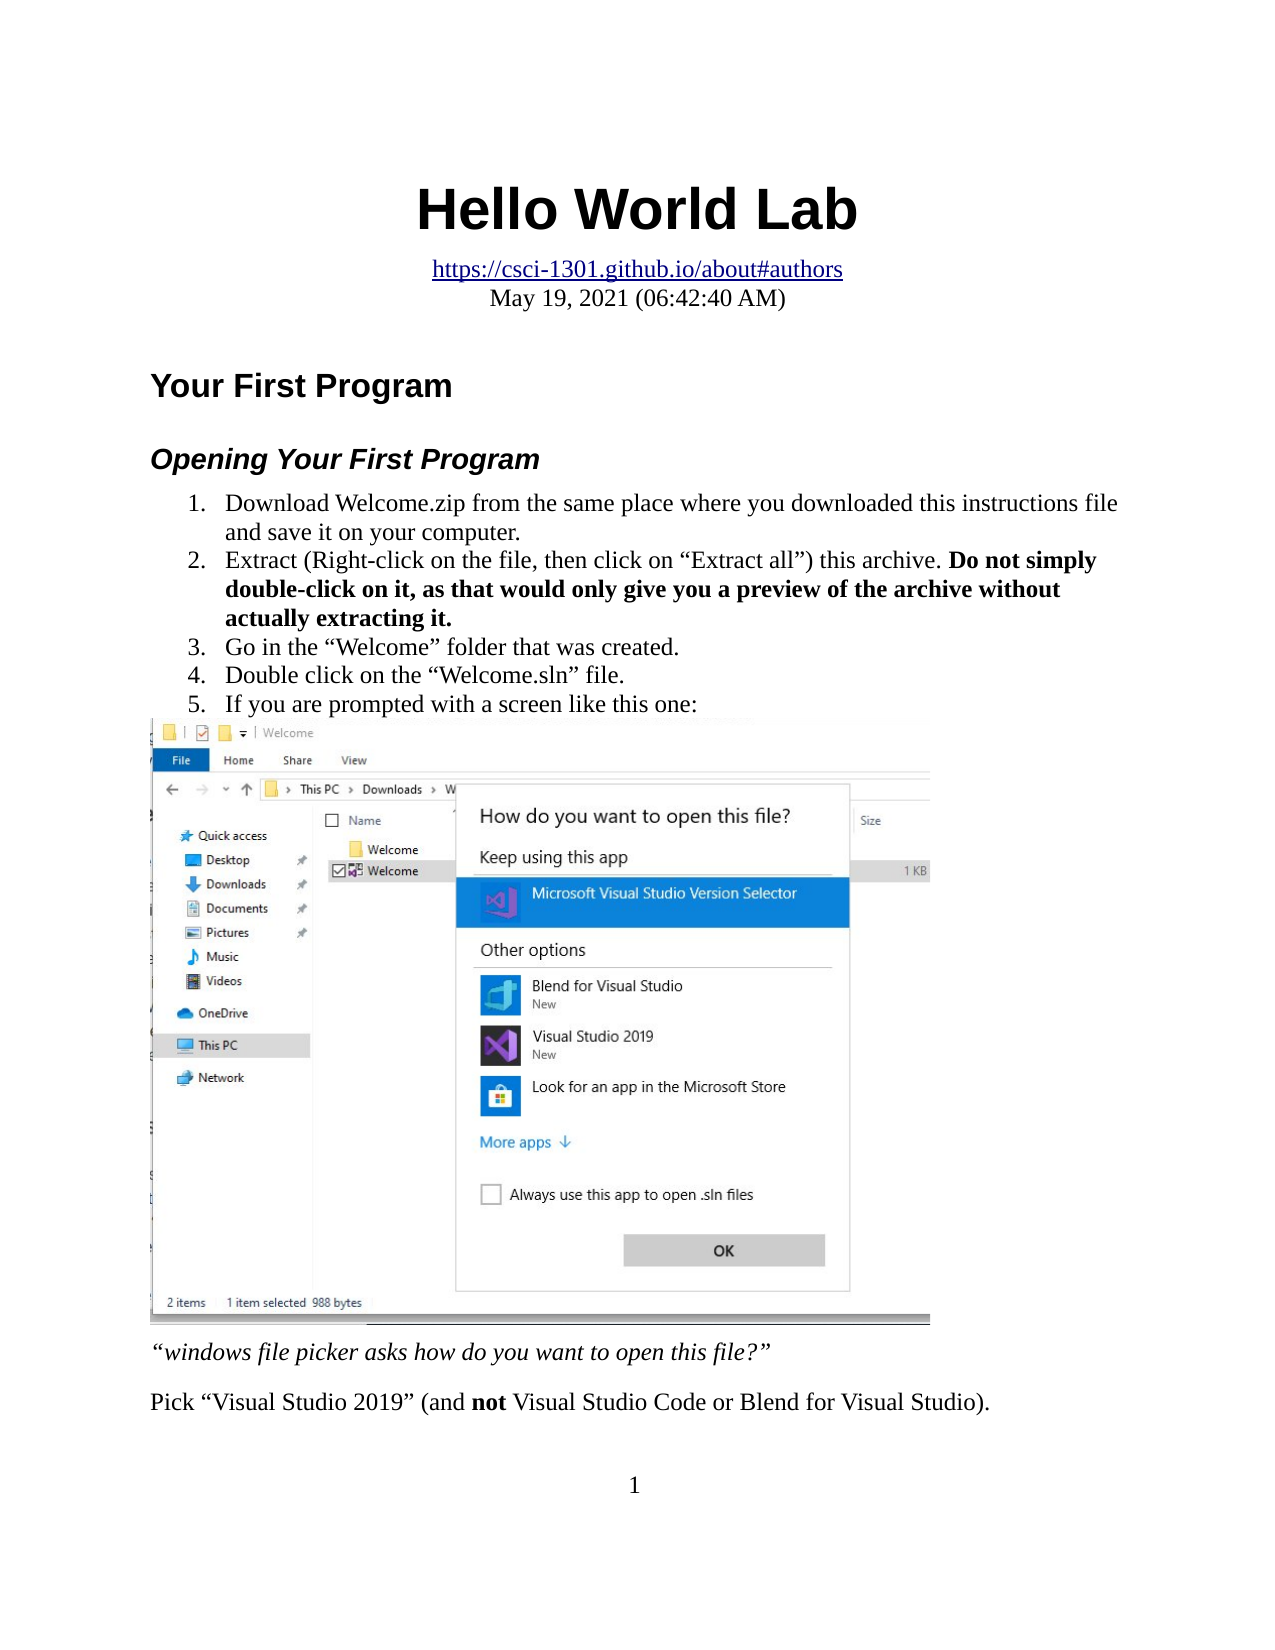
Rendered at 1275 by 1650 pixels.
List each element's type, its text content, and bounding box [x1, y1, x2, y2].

list Go in the “Welcome” folder that was created. [187, 632, 1125, 661]
list Download Welcome.zip from the same place where you downloaded this instructions file and save it on your computer. [187, 488, 1125, 546]
subtitle Opening Your First Program [150, 442, 1125, 476]
picture [150, 718, 930, 1325]
text “windows file picker asks how do you want to open this file?” [150, 1337, 1125, 1366]
text May 19, 2021 (06:42:40 AM) [150, 283, 1125, 312]
title Hello World Lab [150, 175, 1125, 242]
text Pick “Visual Studio 2019” (and not Visual Studio Code or Blend for Visual Studio). [150, 1387, 1125, 1416]
list Extract (Right-click on the file, then click on “Extract all”) this archive. Do not simply double-click on it, as that would only give you a preview of the archive without actually extracting it. [187, 546, 1125, 632]
list Double click on the “Welcome.sln” file. [187, 661, 1125, 689]
subtitle Your First Program [150, 366, 1125, 404]
list If you are prompted with a screen like this one: [187, 689, 1125, 718]
text https://csci-1301.github.io/about#authors [150, 254, 1125, 283]
